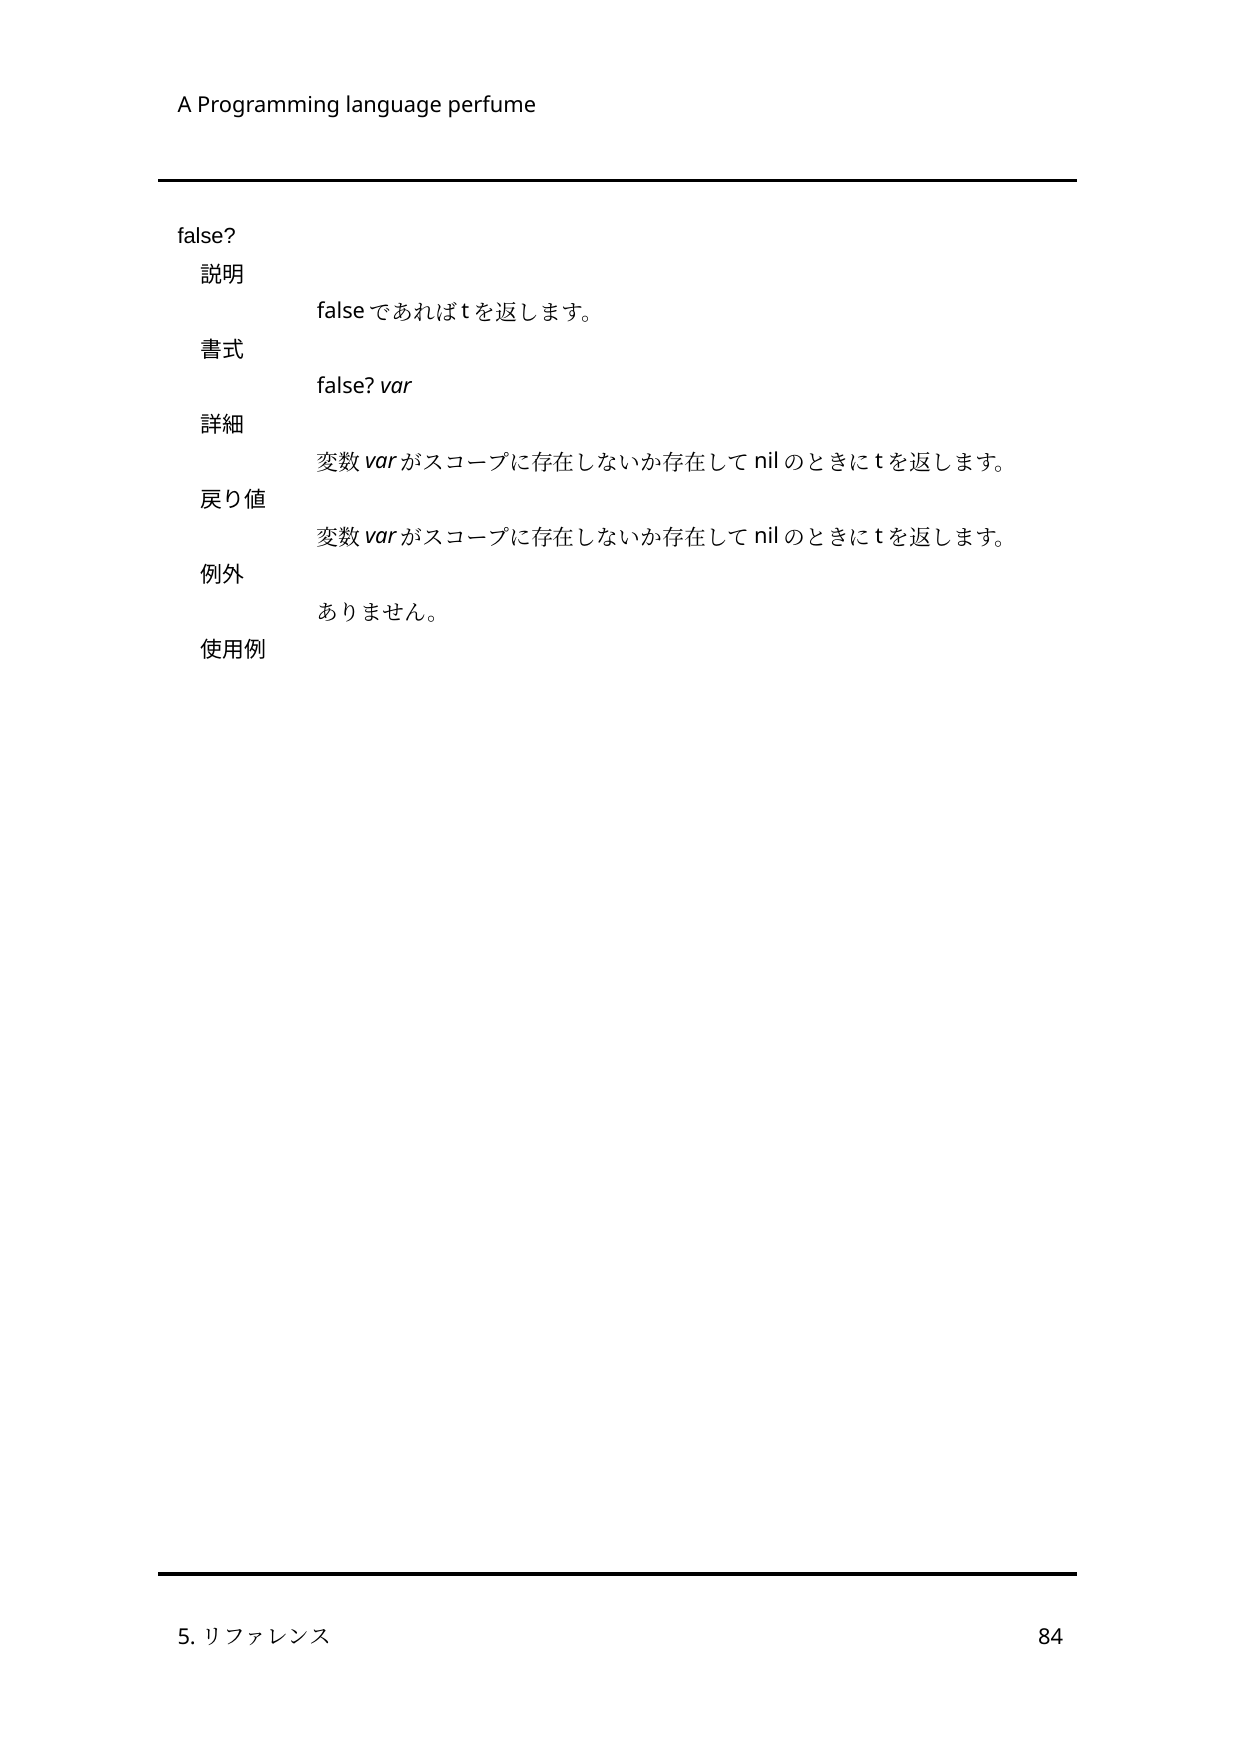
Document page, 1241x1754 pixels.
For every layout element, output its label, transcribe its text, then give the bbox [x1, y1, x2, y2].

table_cell 変数varがスコープに存在しないか存在してnilのときにtを返します。 [317, 479, 1063, 554]
subtitle false? [177, 217, 1063, 254]
table_cell ありません。 [317, 554, 1063, 629]
table_cell 変数varがスコープに存在しないか存在してnilのときにtを返します。 [317, 404, 1063, 479]
table_cell 書式 [200, 329, 317, 404]
table_cell 戻り値 [200, 479, 317, 554]
table_cell 例外 [200, 554, 317, 629]
table_cell false? var [317, 329, 1063, 404]
table_cell [317, 629, 1063, 704]
table_cell 詳細 [200, 404, 317, 479]
table_header falseであればtを返します。 [317, 254, 1063, 329]
table_header 説明 [200, 254, 317, 329]
table_cell 使用例 [200, 629, 317, 704]
